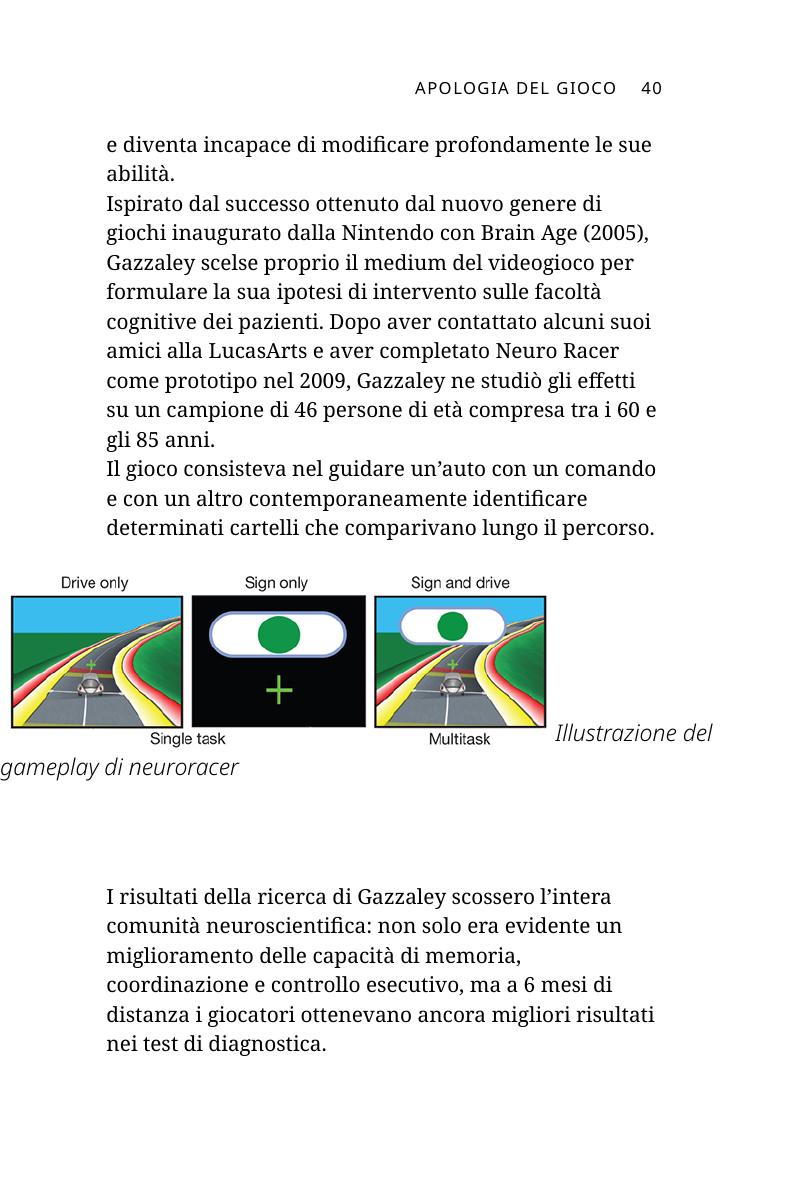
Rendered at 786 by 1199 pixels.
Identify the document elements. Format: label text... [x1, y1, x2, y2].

text Ispirato dal successo ottenuto dal nuovo genere di giochi inaugurato dalla Nintendo con Brain Age (2005), Gazzaley scelse proprio il medium del videogioco per formulare la sua ipotesi di intervento sulle facoltà cognitive dei pazienti. Dopo aver contattato alcuni suoi amici alla LucasArts e aver completato Neuro Racer come prototipo nel 2009, Gazzaley ne studiò gli effetti su un campione di 46 persone di età compresa tra i 60 e gli 85 anni. [106, 188, 661, 453]
picture [0, 570, 555, 751]
text [106, 542, 661, 558]
text [0, 782, 785, 882]
text I risultati della ricerca di Gazzaley scossero l’intera comunità neuroscientifica: non solo era evidente un miglioramento delle capacità di memoria, coordinazione e controllo esecutivo, ma a 6 mesi di distanza i giocatori ottenevano ancora migliori risultati nei test di diagnostica. [106, 882, 661, 1058]
text Illustrazione del gameplay di neuroracer [0, 751, 785, 782]
text Il gioco consisteva nel guidare un’auto con un comando e con un altro contemporaneamente identificare determinati cartelli che comparivano lungo il percorso. [106, 453, 661, 542]
text [0, 558, 785, 571]
text e diventa incapace di modificare profondamente le sue abilità. [106, 129, 661, 188]
